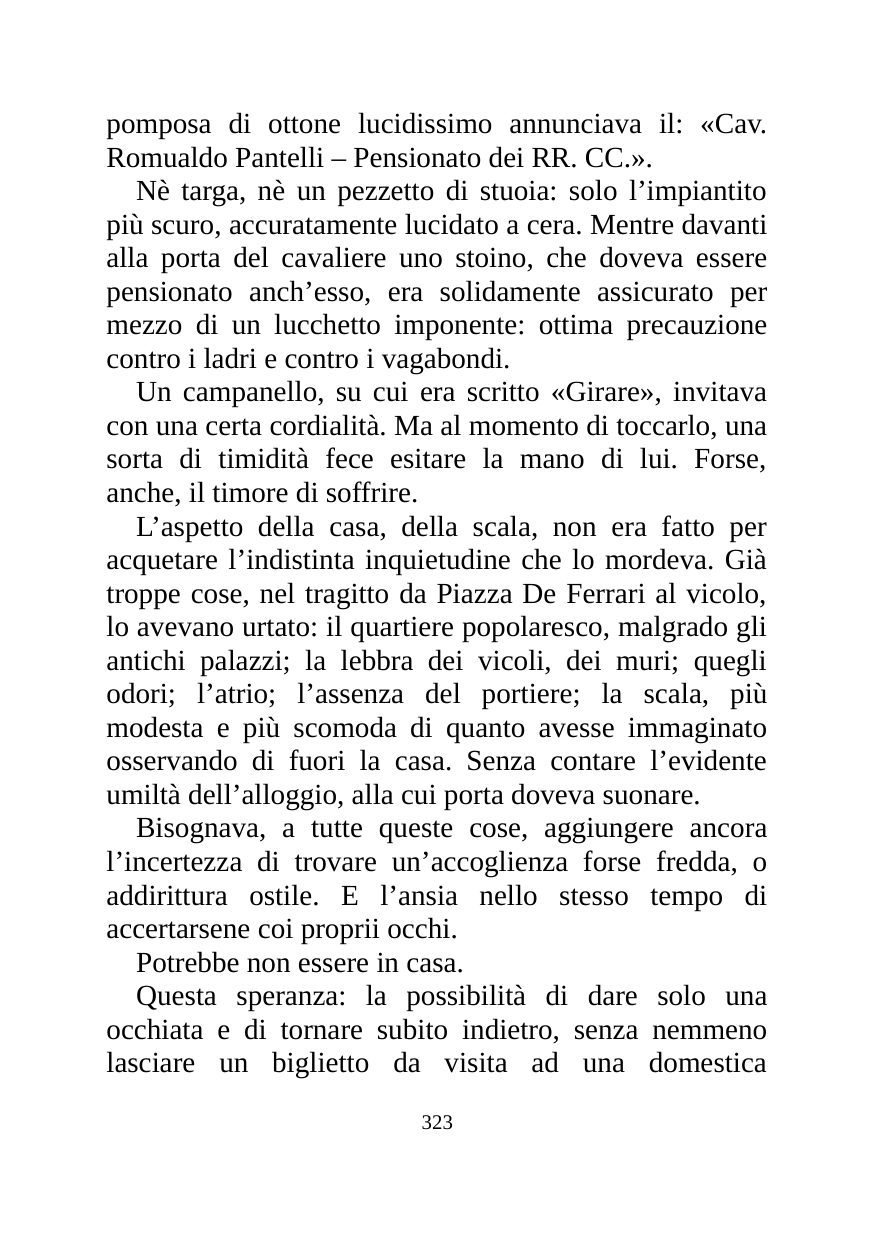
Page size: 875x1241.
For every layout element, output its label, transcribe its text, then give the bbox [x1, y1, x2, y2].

text Potrebbe non essere in casa. [106, 945, 768, 978]
text Un campanello, su cui era scritto «Girare», invitava con una certa cordialità. Ma al momento di toccarlo, una sorta di timidità fece esitare la mano di lui. Forse, anche, il timore di soffrire. [106, 374, 768, 509]
text Questa speranza: la possibilità di dare solo una occhiata e di tornare subito indietro, senza nemmeno lasciare un biglietto da visita ad una domestica [106, 978, 768, 1079]
text L’aspetto della casa, della scala, non era fatto per acquetare l’indistinta inquietudine che lo mordeva. Già troppe cose, nel tragitto da Piazza De Ferrari al vicolo, lo avevano urtato: il quartiere popolaresco, malgrado gli antichi palazzi; la lebbra dei vicoli, dei muri; quegli odori; l’atrio; l’assenza del portiere; la scala, più modesta e più scomoda di quanto avesse immaginato osservando di fuori la casa. Senza contare l’evidente umiltà dell’alloggio, alla cui porta doveva suonare. [106, 509, 768, 811]
text pomposa di ottone lucidissimo annunciava il: «Cav. Romualdo Pantelli – Pensionato dei RR. CC.». [106, 106, 768, 173]
text Nè targa, nè un pezzetto di stuoia: solo l’impiantito più scuro, accuratamente lucidato a cera. Mentre davanti alla porta del cavaliere uno stoino, che doveva essere pensionato anch’esso, era solidamente assicurato per mezzo di un lucchetto imponente: ottima precauzione contro i ladri e contro i vagabondi. [106, 173, 768, 374]
text Bisognava, a tutte queste cose, aggiungere ancora l’incertezza di trovare un’accoglienza forse fredda, o addirittura ostile. E l’ansia nello stesso tempo di accertarsene coi proprii occhi. [106, 811, 768, 945]
